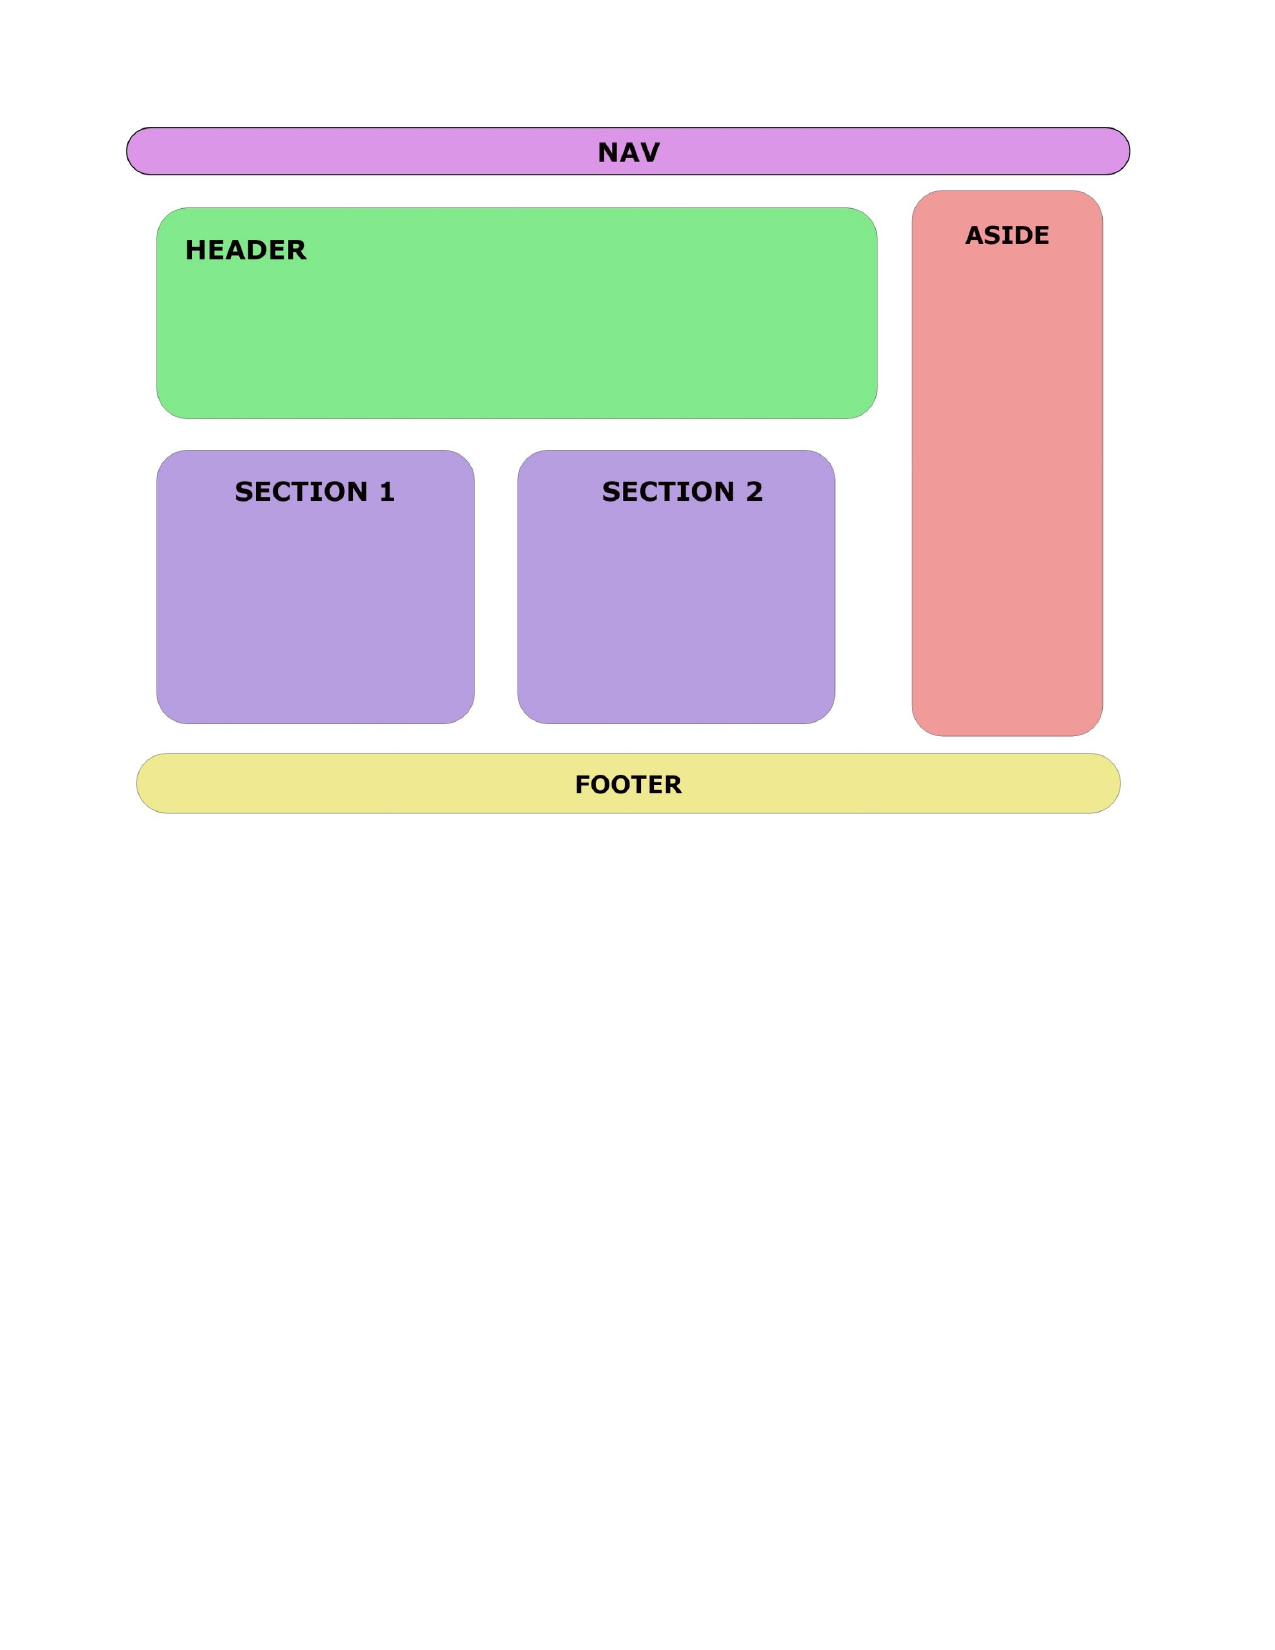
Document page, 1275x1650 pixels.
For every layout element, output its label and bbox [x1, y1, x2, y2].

picture [118, 118, 1138, 822]
